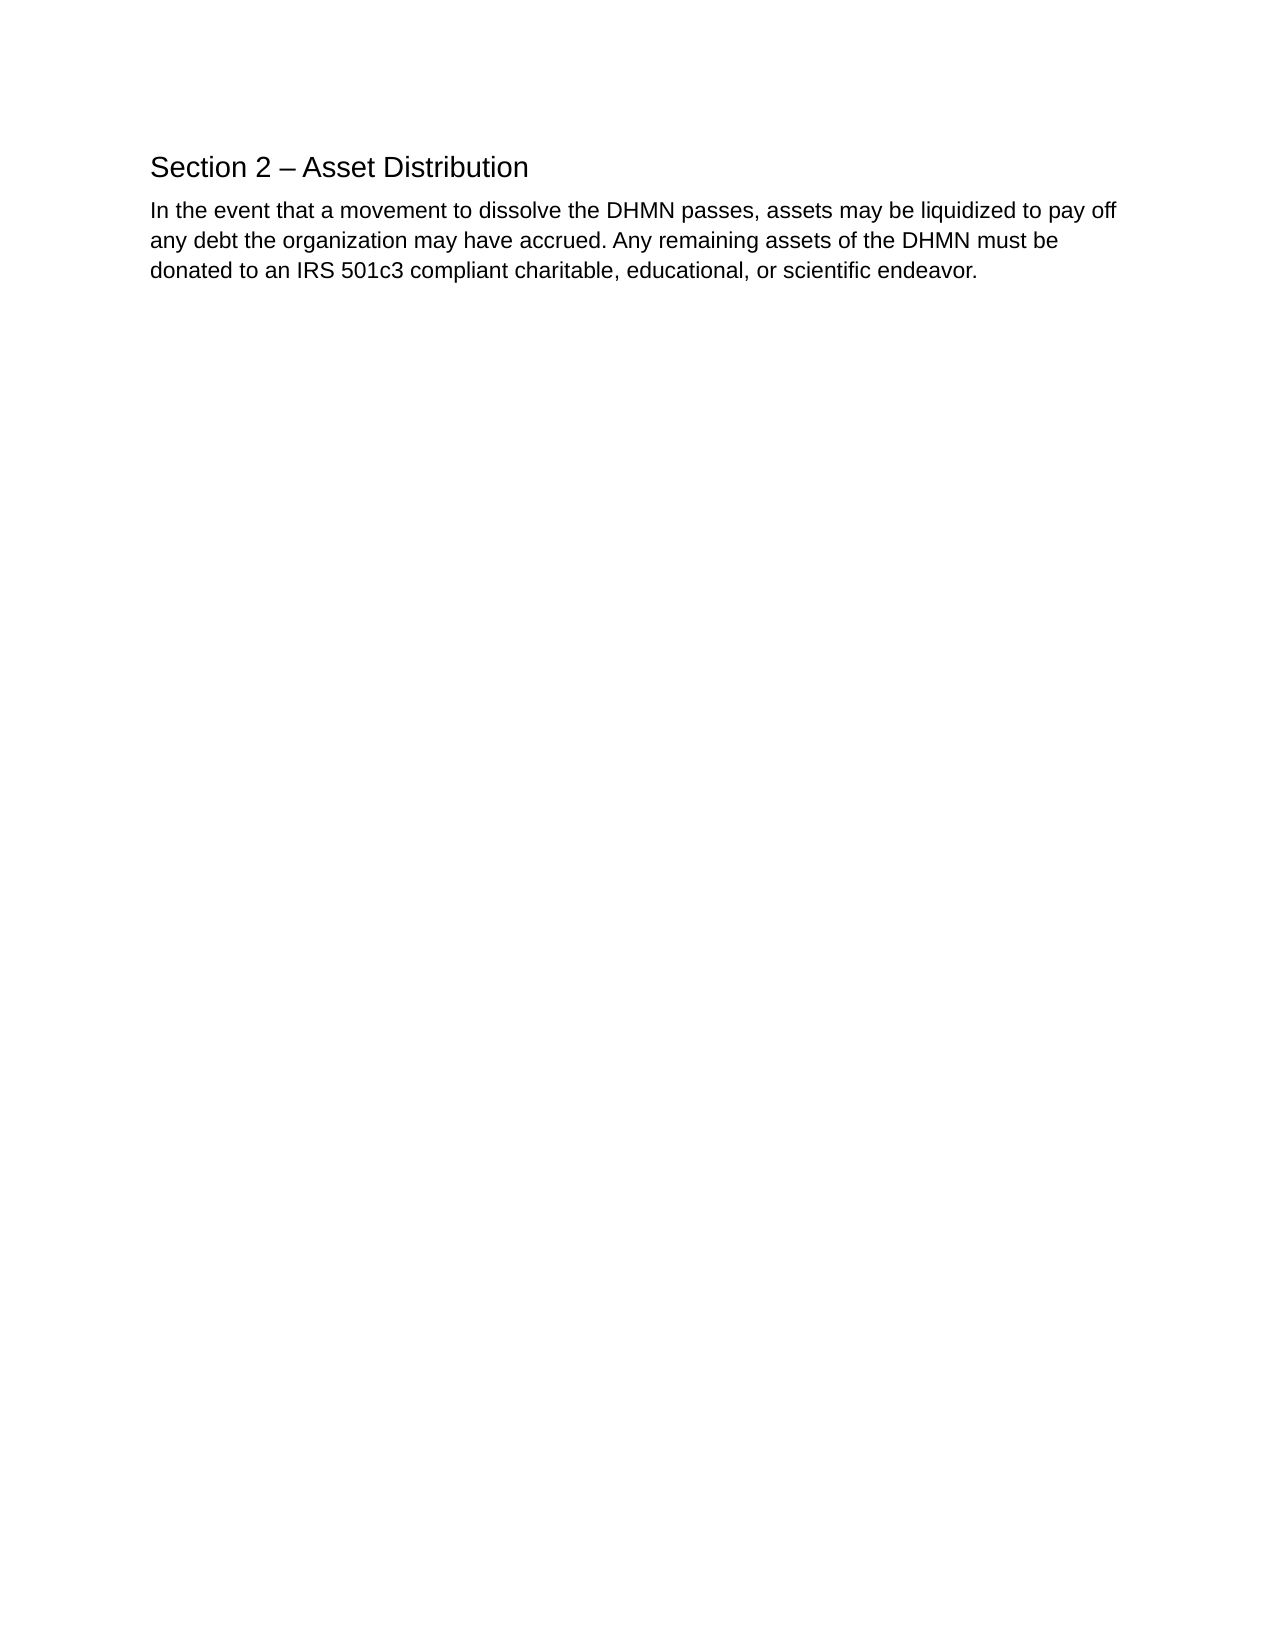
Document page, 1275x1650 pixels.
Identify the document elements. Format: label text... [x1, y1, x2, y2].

text In the event that a movement to dissolve the DHMN passes, assets may be liquidized to pay off any debt the organization may have accrued. Any remaining assets of the DHMN must be donated to an IRS 501c3 compliant charitable, educational, or scientific endeavor. [150, 197, 1125, 284]
subtitle Section 2 – Asset Distribution [150, 150, 1125, 183]
